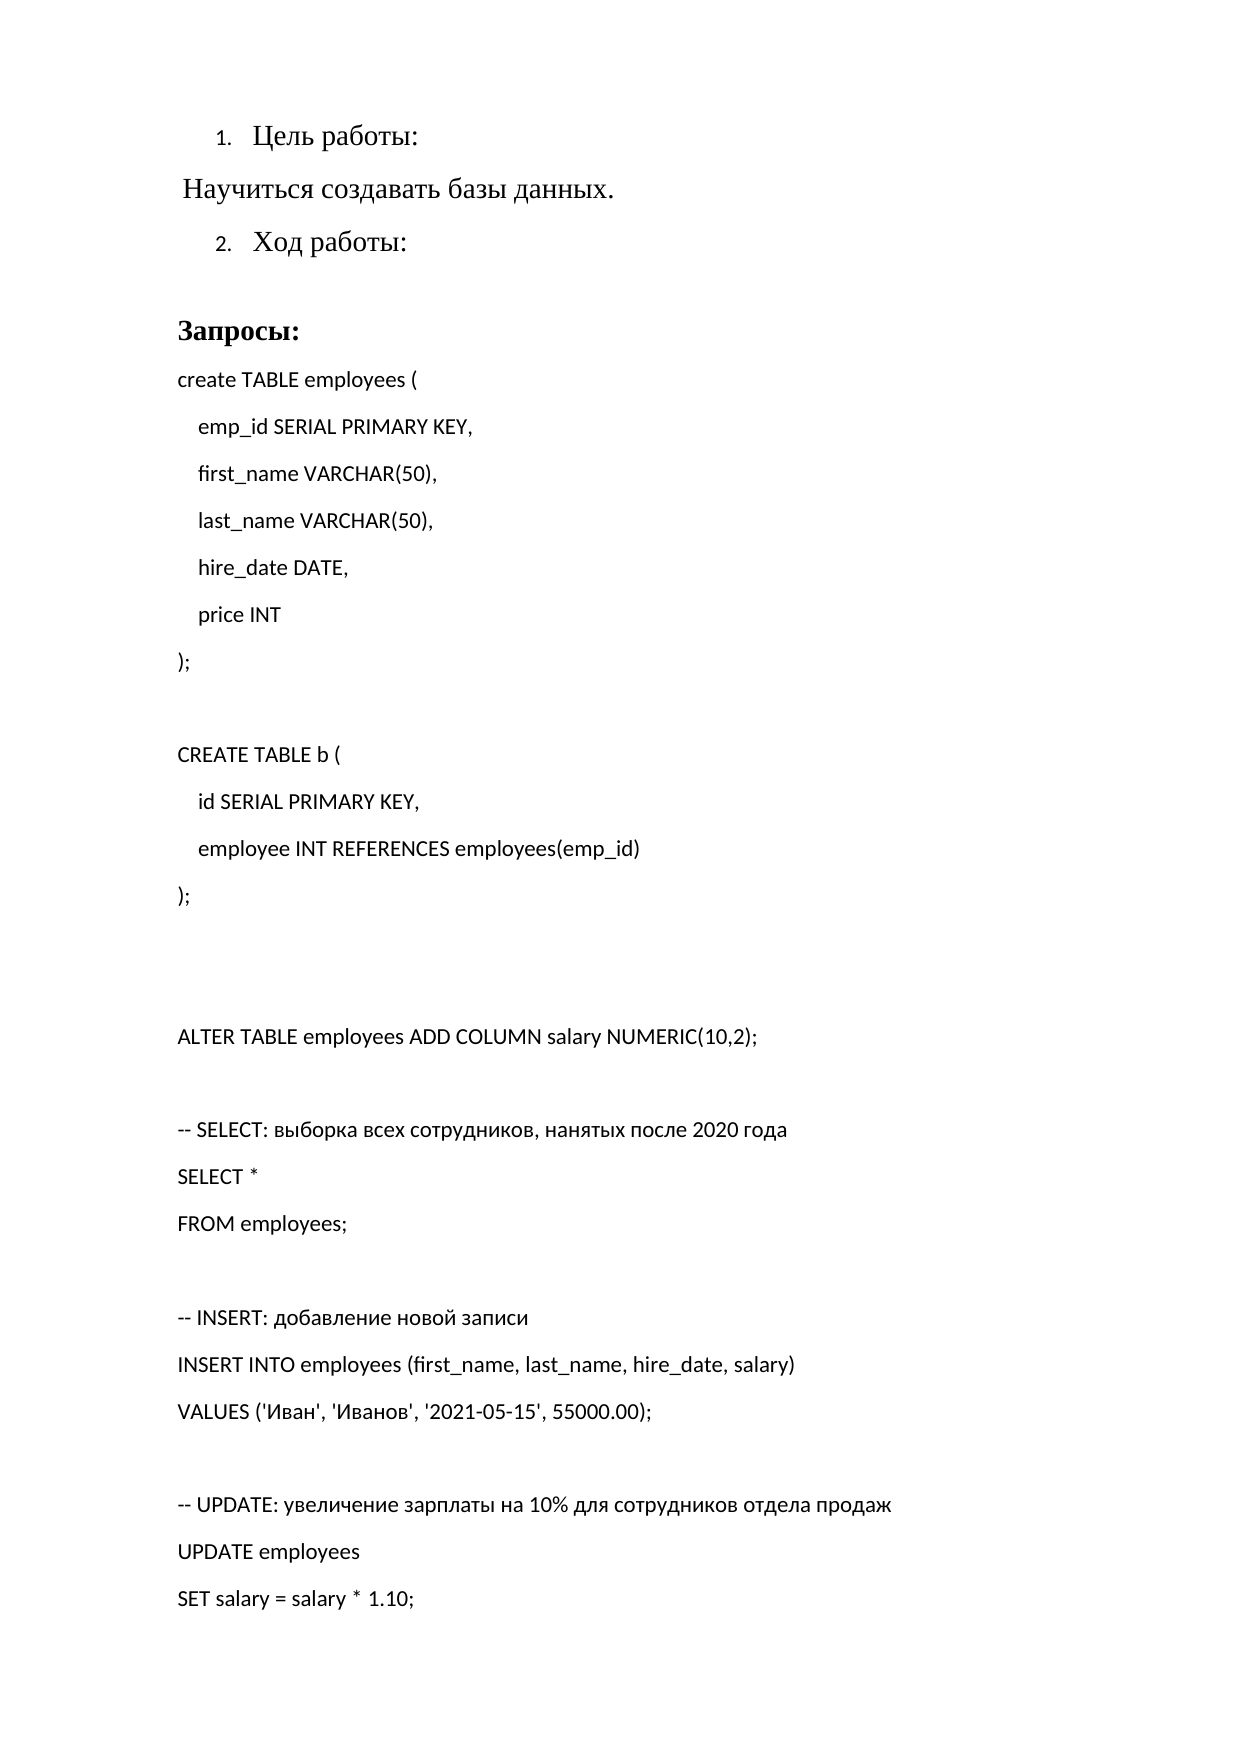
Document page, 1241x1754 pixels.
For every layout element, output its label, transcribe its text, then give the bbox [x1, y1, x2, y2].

text SELECT * [177, 1162, 1152, 1190]
text Запросы: [177, 313, 1152, 346]
text hire_date DATE, [177, 553, 1152, 581]
text ALTER TABLE employees ADD COLUMN salary NUMERIC(10,2); [177, 1022, 1152, 1050]
text Научиться создавать базы данных. [177, 171, 1152, 204]
list Цель работы: [215, 118, 1152, 152]
text -- INSERT: добавление новой записи [177, 1303, 1152, 1331]
text UPDATE employees [177, 1537, 1152, 1565]
text CREATE TABLE b ( [177, 741, 1152, 768]
text id SERIAL PRIMARY KEY, [177, 787, 1152, 815]
text emp_id SERIAL PRIMARY KEY, [177, 412, 1152, 440]
text ); [177, 881, 1152, 909]
text FROM employees; [177, 1209, 1152, 1237]
text ); [177, 647, 1152, 675]
text last_name VARCHAR(50), [177, 506, 1152, 534]
list Ход работы: [215, 224, 1152, 257]
text employee INT REFERENCES employees(emp_id) [177, 834, 1152, 862]
text create TABLE employees ( [177, 366, 1152, 393]
text SET salary = salary * 1.10; [177, 1584, 1152, 1612]
text price INT [177, 600, 1152, 628]
text -- SELECT: выборка всех сотрудников, нанятых после 2020 года [177, 1116, 1152, 1143]
text INSERT INTO employees (first_name, last_name, hire_date, salary) [177, 1350, 1152, 1378]
text -- UPDATE: увеличение зарплаты на 10% для сотрудников отдела продаж [177, 1491, 1152, 1518]
text first_name VARCHAR(50), [177, 459, 1152, 487]
text VALUES ('Иван', 'Иванов', '2021-05-15', 55000.00); [177, 1397, 1152, 1425]
